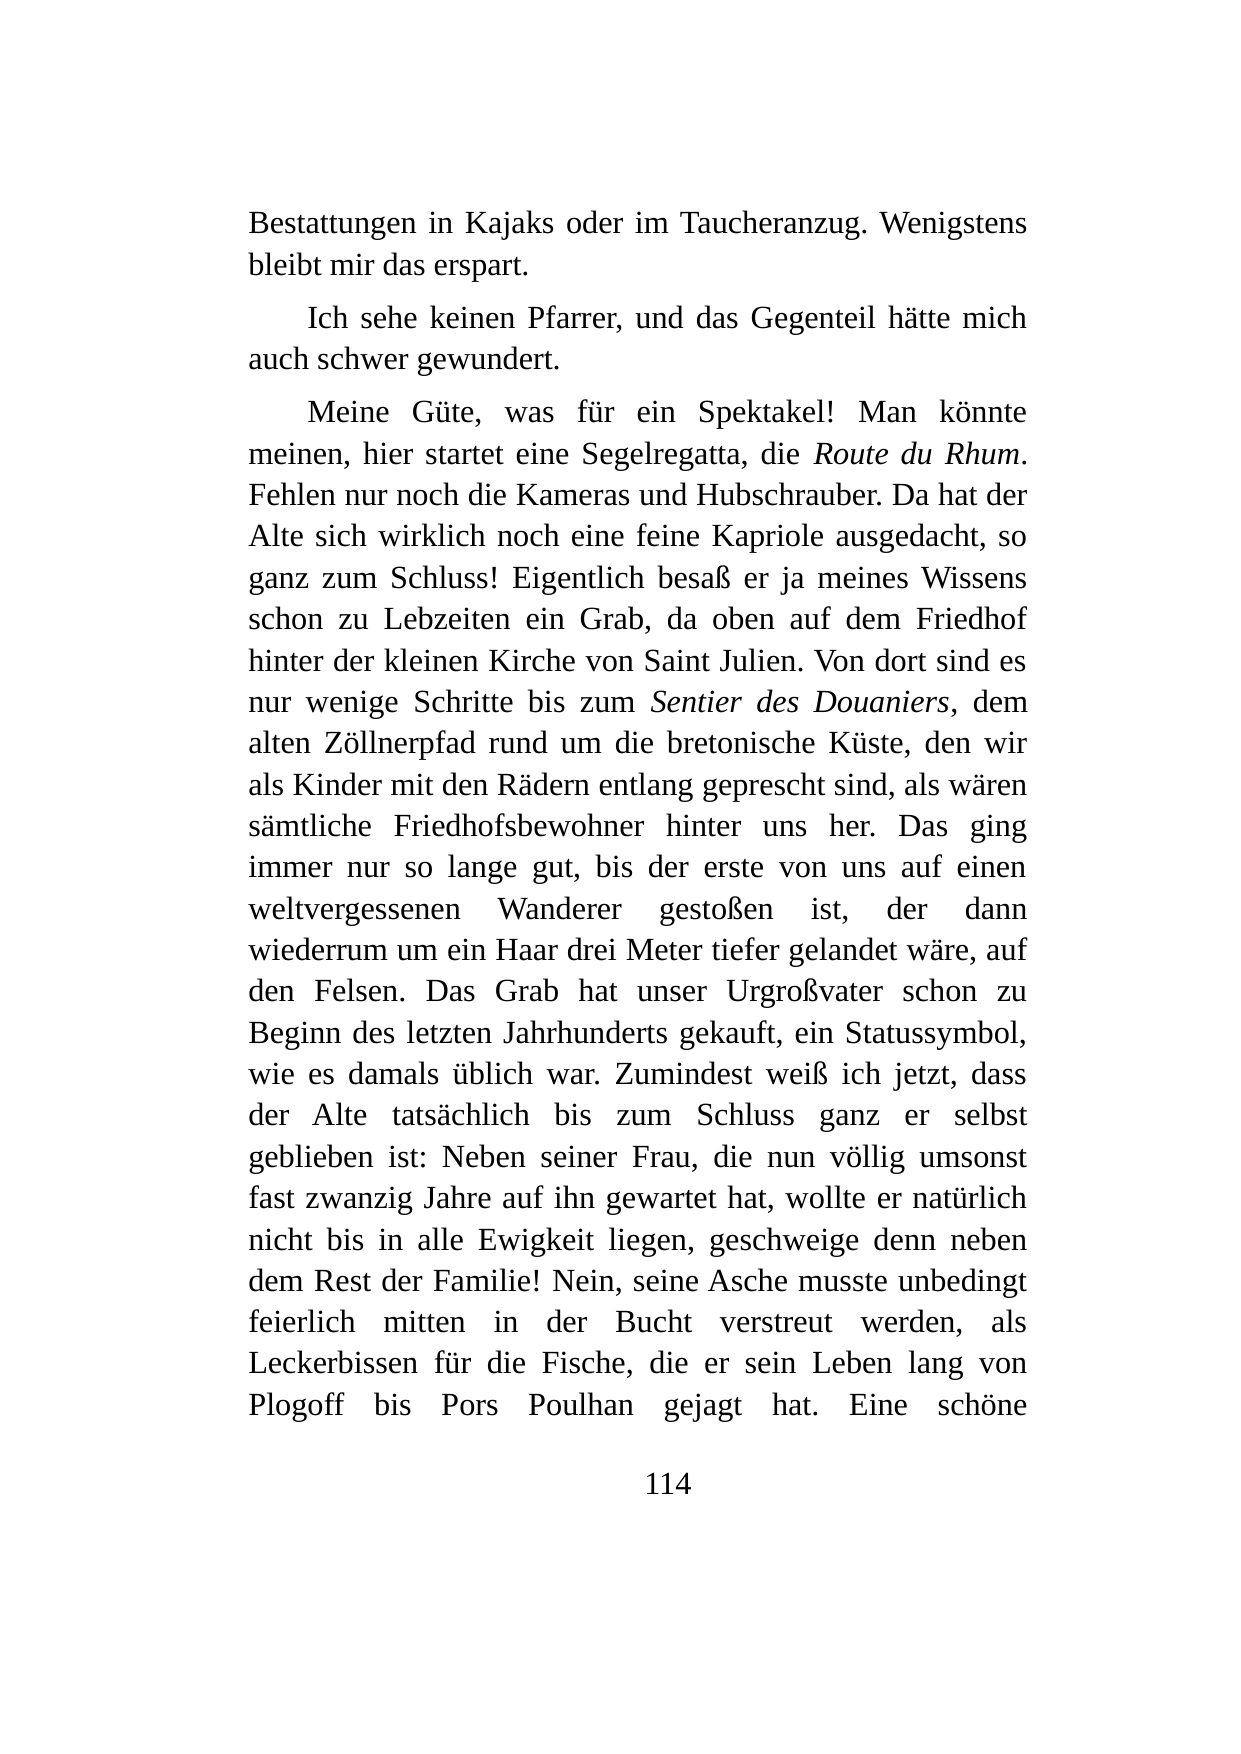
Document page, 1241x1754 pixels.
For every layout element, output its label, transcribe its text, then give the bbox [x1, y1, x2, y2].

text Ich sehe keinen Pfarrer, und das Gegenteil hätte mich auch schwer gewundert. [248, 295, 1028, 378]
text Meine Güte, was für ein Spektakel! Man könnte meinen, hier startet eine Segelregatta, die Route du Rhum. Fehlen nur noch die Kameras und Hubschrauber. Da hat der Alte sich wirklich noch eine feine Kapriole ausgedacht, so ganz zum Schluss! Eigentlich besaß er ja meines Wissens schon zu Lebzeiten ein Grab, da oben auf dem Friedhof hinter der kleinen Kirche von Saint Julien. Von dort sind es nur wenige Schritte bis zum Sentier des Douaniers, dem alten Zöllnerpfad rund um die bretonische Küste, den wir als Kinder mit den Rädern entlang geprescht sind, als wären sämtliche Friedhofsbewohner hinter uns her. Das ging immer nur so lange gut, bis der erste von uns auf einen weltvergessenen Wanderer gestoßen ist, der dann wiederrum um ein Haar drei Meter tiefer gelandet wäre, auf den Felsen. Das Grab hat unser Urgroßvater schon zu Beginn des letzten Jahrhunderts gekauft, ein Statussymbol, wie es damals üblich war. Zumindest weiß ich jetzt, dass der Alte tatsächlich bis zum Schluss ganz er selbst geblieben ist: Neben seiner Frau, die nun völlig umsonst fast zwanzig Jahre auf ihn gewartet hat, wollte er natürlich nicht bis in alle Ewigkeit liegen, geschweige denn neben dem Rest der Familie! Nein, seine Asche musste unbedingt feierlich mitten in der Bucht verstreut werden, als Leckerbissen für die Fische, die er sein Leben lang von Plogoff bis Pors Poulhan gejagt hat. Eine schöne [248, 390, 1028, 1424]
text Bestattungen in Kajaks oder im Taucheranzug. Wenigstens bleibt mir das erspart. [248, 201, 1028, 283]
